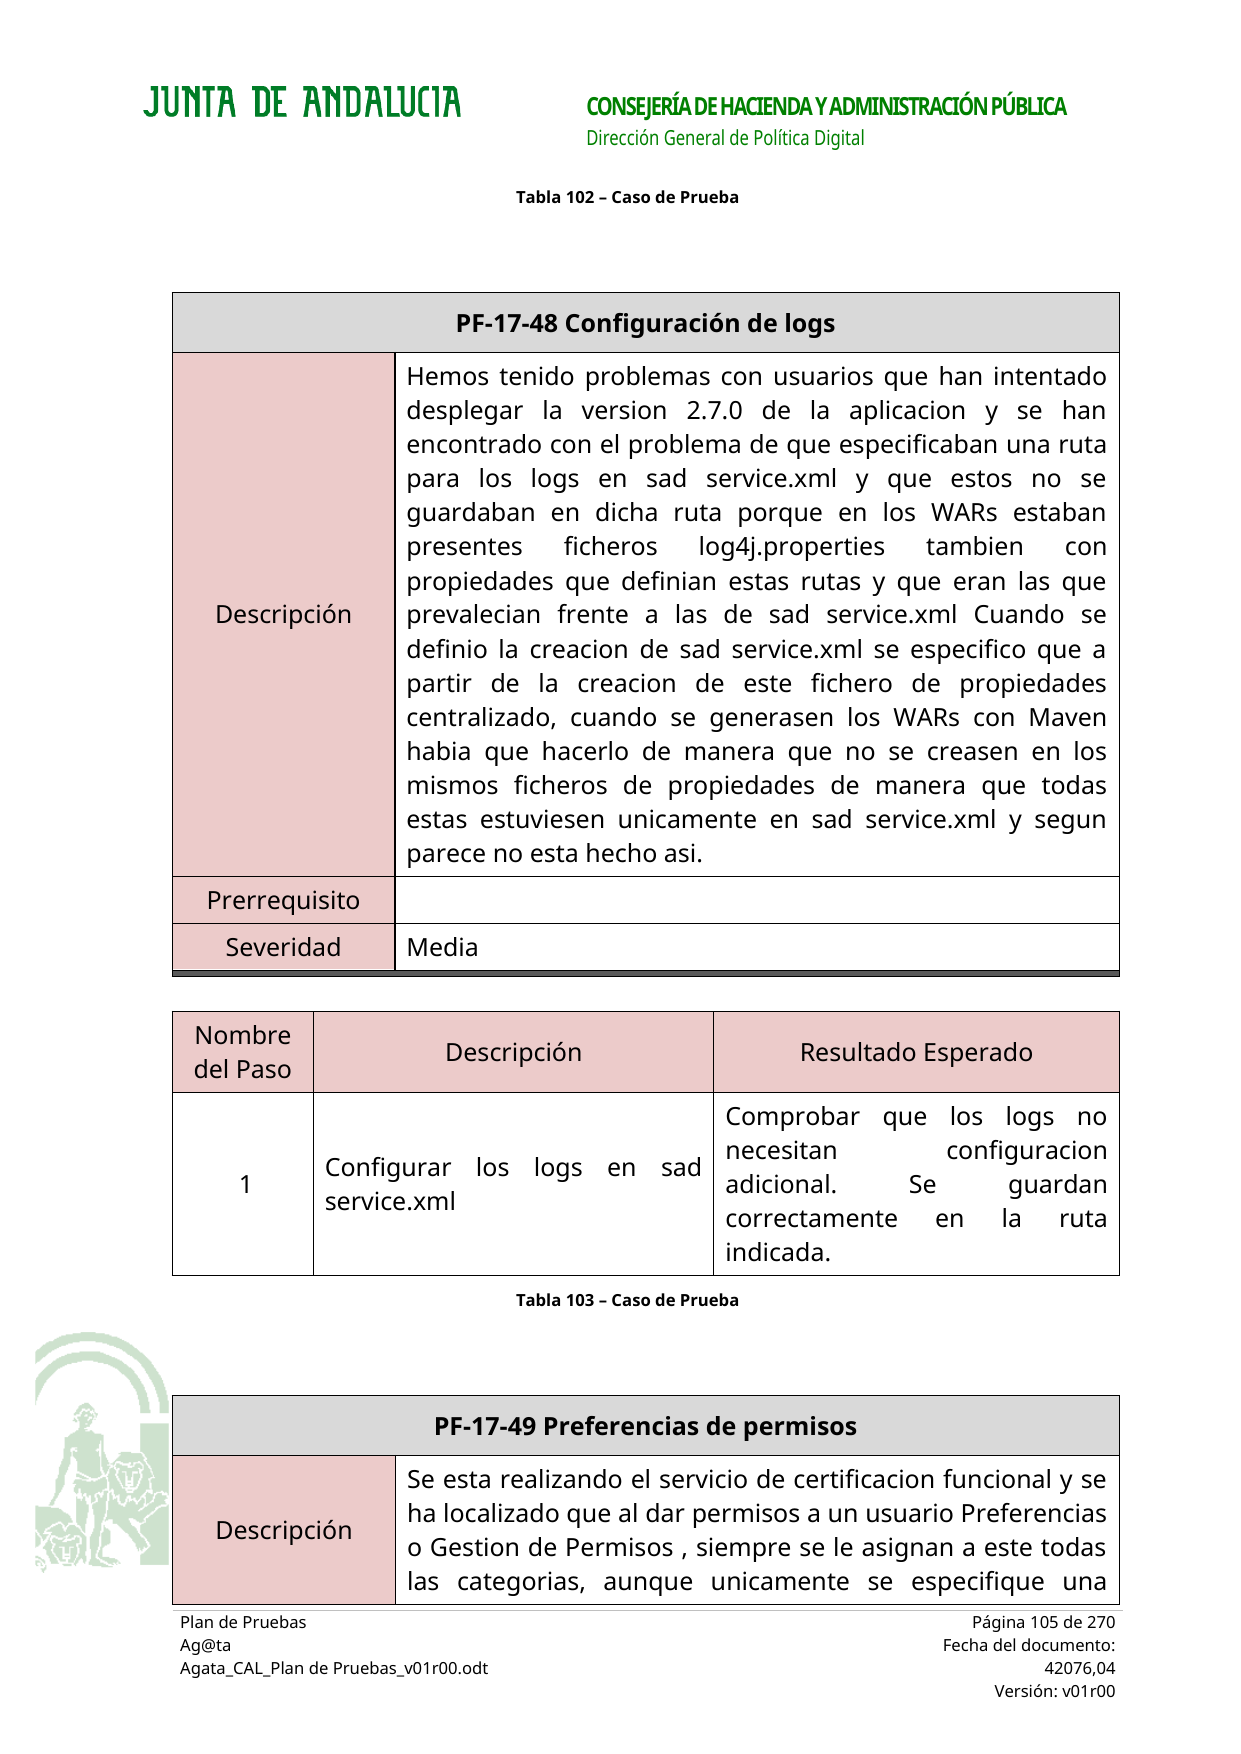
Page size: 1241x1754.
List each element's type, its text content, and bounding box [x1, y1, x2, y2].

table_header Descripción [314, 1012, 713, 1092]
table_cell Hemos tenido problemas con usuarios que han intentado desplegar la version 2.7.0 de la aplicacion y se han encontrado con el problema de que especificaban una ruta para los logs en sad service.xml y que estos no se guardaban en dicha ruta porque en los WARs estaban presentes ficheros log4j.properties tambien con propiedades que definian estas rutas y que eran las que prevalecian frente a las de sad service.xml Cuando se definio la creacion de sad service.xml se especifico que a partir de la creacion de este fichero de propiedades centralizado, cuando se generasen los WARs con Maven habia que hacerlo de manera que no se creasen en los mismos ficheros de propiedades de manera que todas estas estuviesen unicamente en sad service.xml y segun parece no esta hecho asi. [396, 353, 1119, 876]
table_cell Media [396, 924, 1119, 969]
table_cell Severidad [173, 924, 394, 969]
table_cell [396, 877, 1119, 923]
table_cell Configurar los logs en sad service.xml [314, 1093, 713, 1275]
table_header PF-17-49 Preferencias de permisos [173, 1396, 1119, 1455]
table_header Nombre del Paso [173, 1012, 313, 1092]
table_cell 1 [173, 1093, 313, 1275]
table_cell Prerrequisito [173, 877, 394, 923]
picture [143, 86, 461, 117]
text Tabla 103 – Caso de Prueba [148, 1288, 1107, 1311]
table_header PF-17-48 Configuración de logs [173, 293, 1119, 352]
table_cell Descripción [173, 353, 394, 876]
table_cell [173, 971, 1119, 976]
table_cell Se esta realizando el servicio de certificacion funcional y se ha localizado que al dar permisos a un usuario Preferencias o Gestion de Permisos , siempre se le asignan a este todas las categorias, aunque unicamente se especifique una [396, 1456, 1119, 1604]
table_cell Comprobar que los logs no necesitan configuracion adicional. Se guardan correctamente en la ruta indicada. [714, 1093, 1119, 1275]
table_header Resultado Esperado [714, 1012, 1119, 1092]
table_cell Descripción [173, 1456, 395, 1604]
text Tabla 102 – Caso de Prueba [148, 186, 1107, 208]
